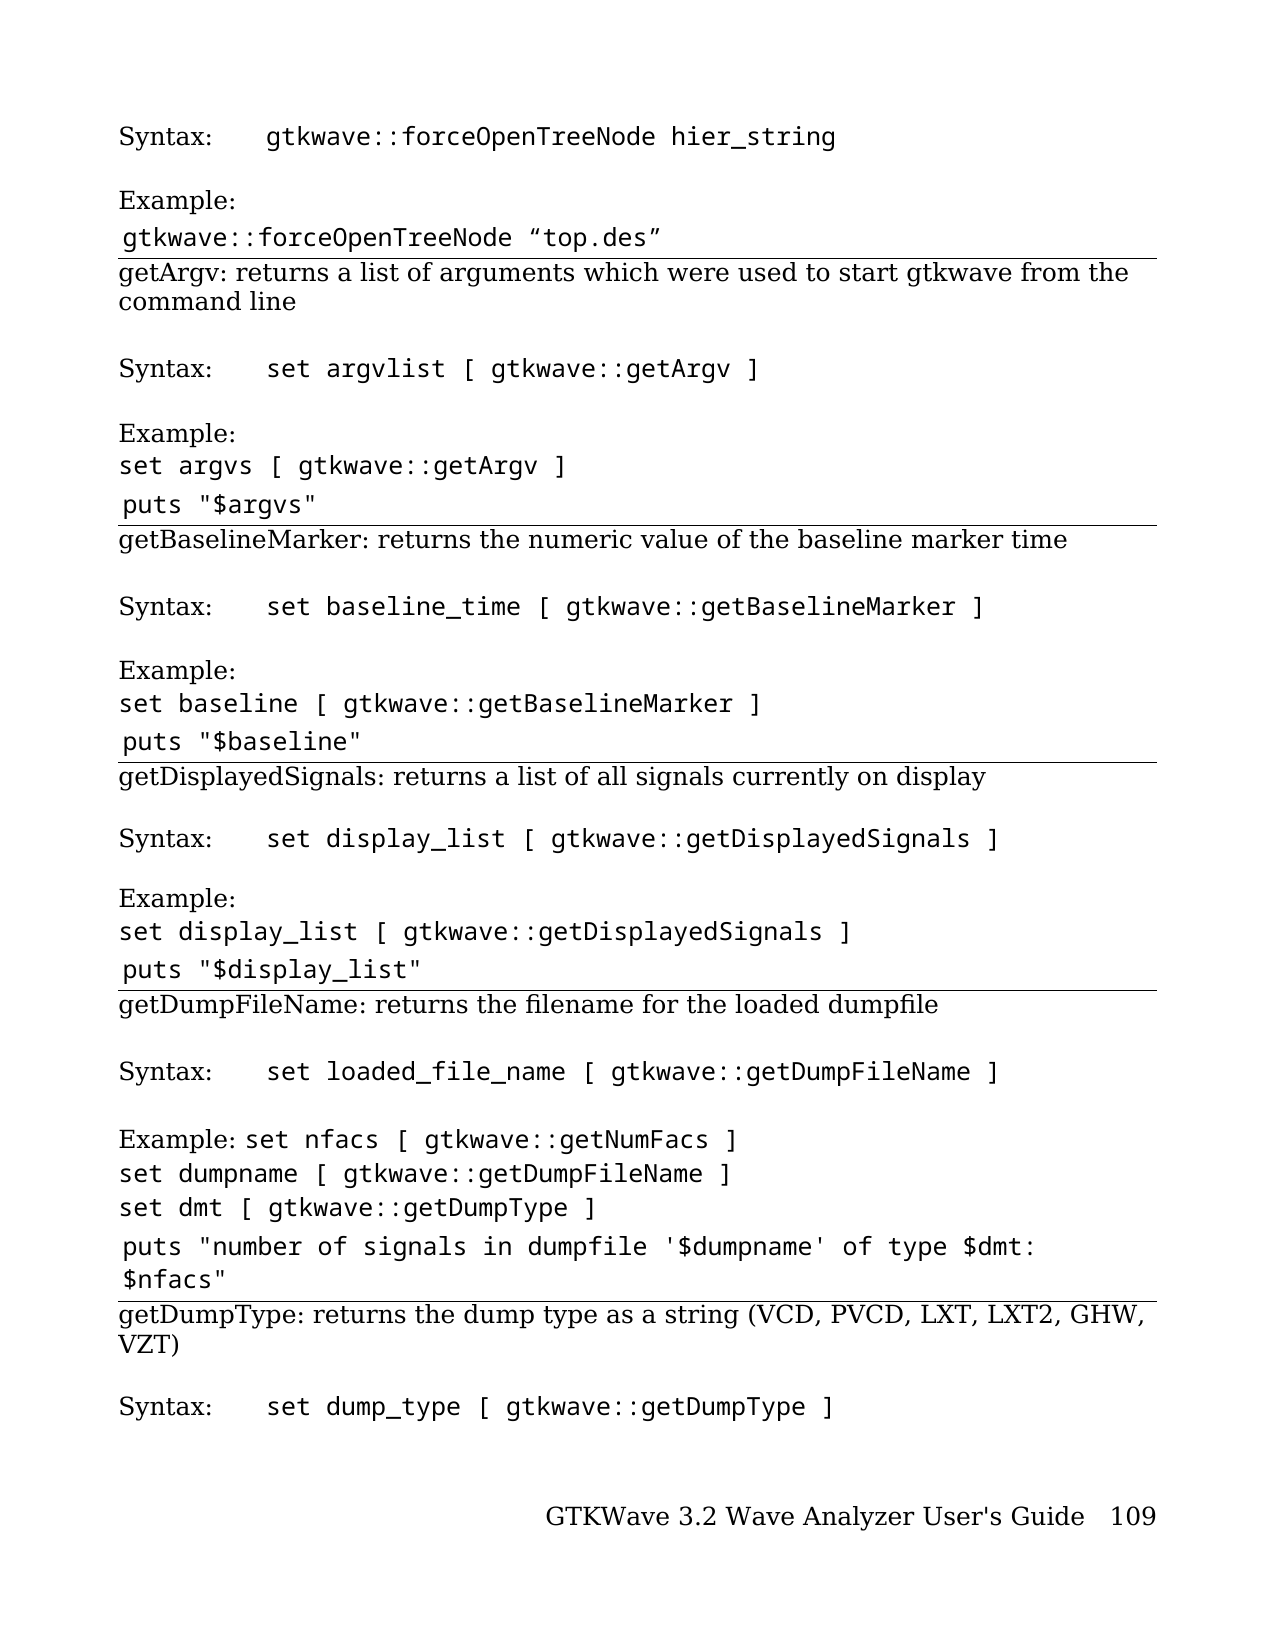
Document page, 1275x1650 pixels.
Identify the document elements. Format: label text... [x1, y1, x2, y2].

text getDumpFileName: returns the filename for the loaded dumpfile [118, 991, 1157, 1019]
text Syntax: gtkwave::forceOpenTreeNode hier_string [118, 118, 1157, 152]
text puts "number of signals in dumpfile '$dumpname' of type $dmt: $nfacs" [118, 1224, 1157, 1301]
text set baseline [ gtkwave::getBaselineMarker ] [118, 686, 1157, 719]
text set dmt [ gtkwave::getDumpType ] [118, 1190, 1157, 1224]
text Syntax: set dump_type [ gtkwave::getDumpType ] [118, 1388, 1157, 1422]
text gtkwave::forceOpenTreeNode “top.des” [118, 215, 1157, 258]
text puts "$display_list" [118, 947, 1157, 990]
text getDisplayedSignals: returns a list of all signals currently on display [118, 763, 1157, 792]
text set dumpname [ gtkwave::getDumpFileName ] [118, 1156, 1157, 1190]
text set display_list [ gtkwave::getDisplayedSignals ] [118, 913, 1157, 947]
text Syntax: set display_list [ gtkwave::getDisplayedSignals ] [118, 821, 1157, 855]
text Example: [118, 419, 1157, 448]
text Example: [118, 656, 1157, 686]
text Example: [118, 884, 1157, 913]
text getArgv: returns a list of arguments which were used to start gtkwave from the command line [118, 259, 1157, 317]
text getBaselineMarker: returns the numeric value of the baseline marker time [118, 526, 1157, 554]
text puts "$argvs" [118, 482, 1157, 525]
text Example: [118, 186, 1157, 215]
text Syntax: set argvlist [ gtkwave::getArgv ] [118, 351, 1157, 385]
text Syntax: set loaded_file_name [ gtkwave::getDumpFileName ] [118, 1053, 1157, 1087]
text Example: set nfacs [ gtkwave::getNumFacs ] [118, 1122, 1157, 1156]
text Syntax: set baseline_time [ gtkwave::getBaselineMarker ] [118, 588, 1157, 622]
text getDumpType: returns the dump type as a string (VCD, PVCD, LXT, LXT2, GHW, VZT) [118, 1302, 1157, 1359]
text puts "$baseline" [118, 719, 1157, 762]
text set argvs [ gtkwave::getArgv ] [118, 448, 1157, 482]
